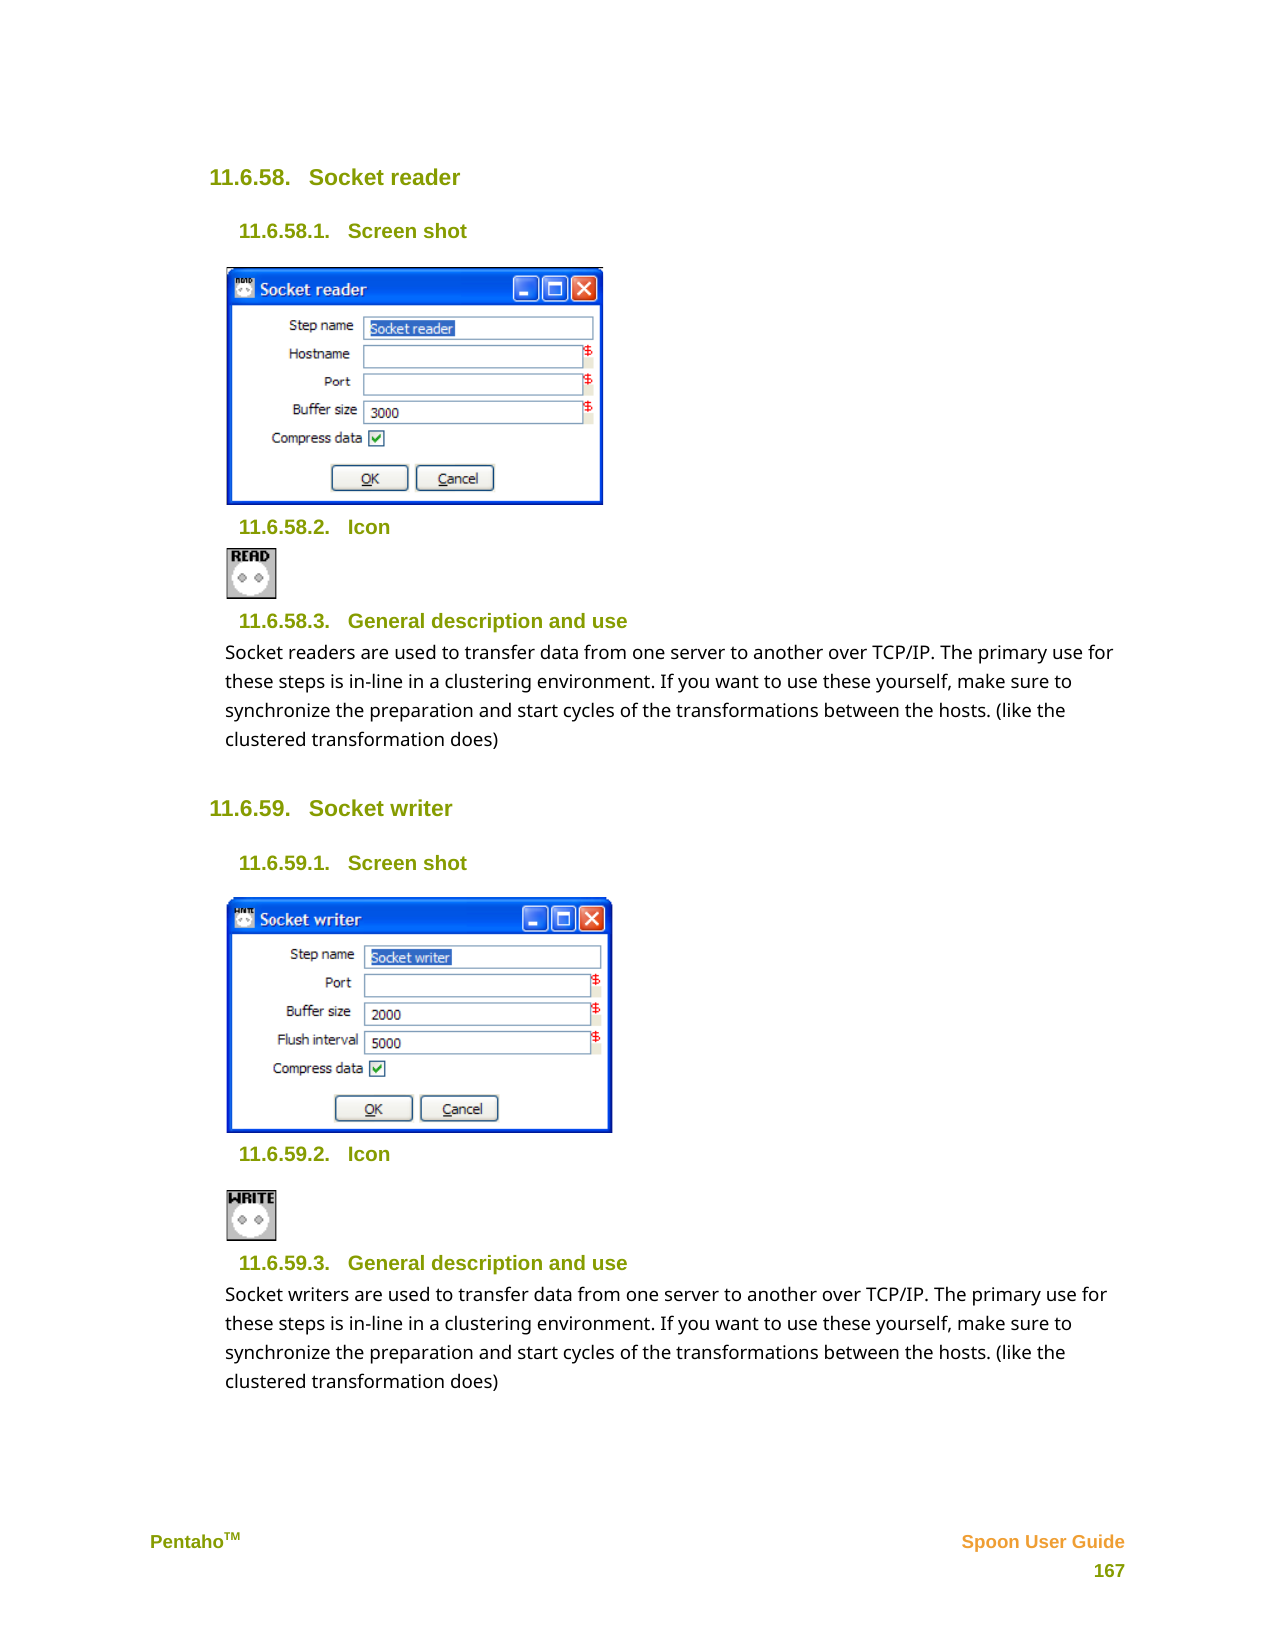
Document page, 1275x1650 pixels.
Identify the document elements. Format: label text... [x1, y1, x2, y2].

subtitle Screen shot [239, 842, 1125, 877]
subtitle Icon [239, 264, 1125, 541]
subtitle Icon [239, 896, 1125, 1168]
subtitle Socket writer [209, 789, 1125, 823]
picture [226, 1190, 277, 1241]
text Socket writers are used to transfer data from one server to another over TCP/IP. The primary use for these steps is in-line in a clustering environment. If you want to use these yourself, make sure to synchronize the preparation and start cycles of the transformations between the hosts. (like the clustered transformation does) [225, 1278, 1125, 1394]
subtitle General description and use [239, 1187, 1125, 1277]
subtitle Screen shot [239, 211, 1125, 246]
text Socket readers are used to transfer data from one server to another over TCP/IP. The primary use for these steps is in-line in a clustering environment. If you want to use these yourself, make sure to synchronize the preparation and start cycles of the transformations between the hosts. (like the clustered transformation does) [225, 636, 1125, 752]
subtitle General description and use [239, 560, 1125, 635]
picture [226, 548, 277, 599]
subtitle Socket reader [209, 157, 1125, 192]
